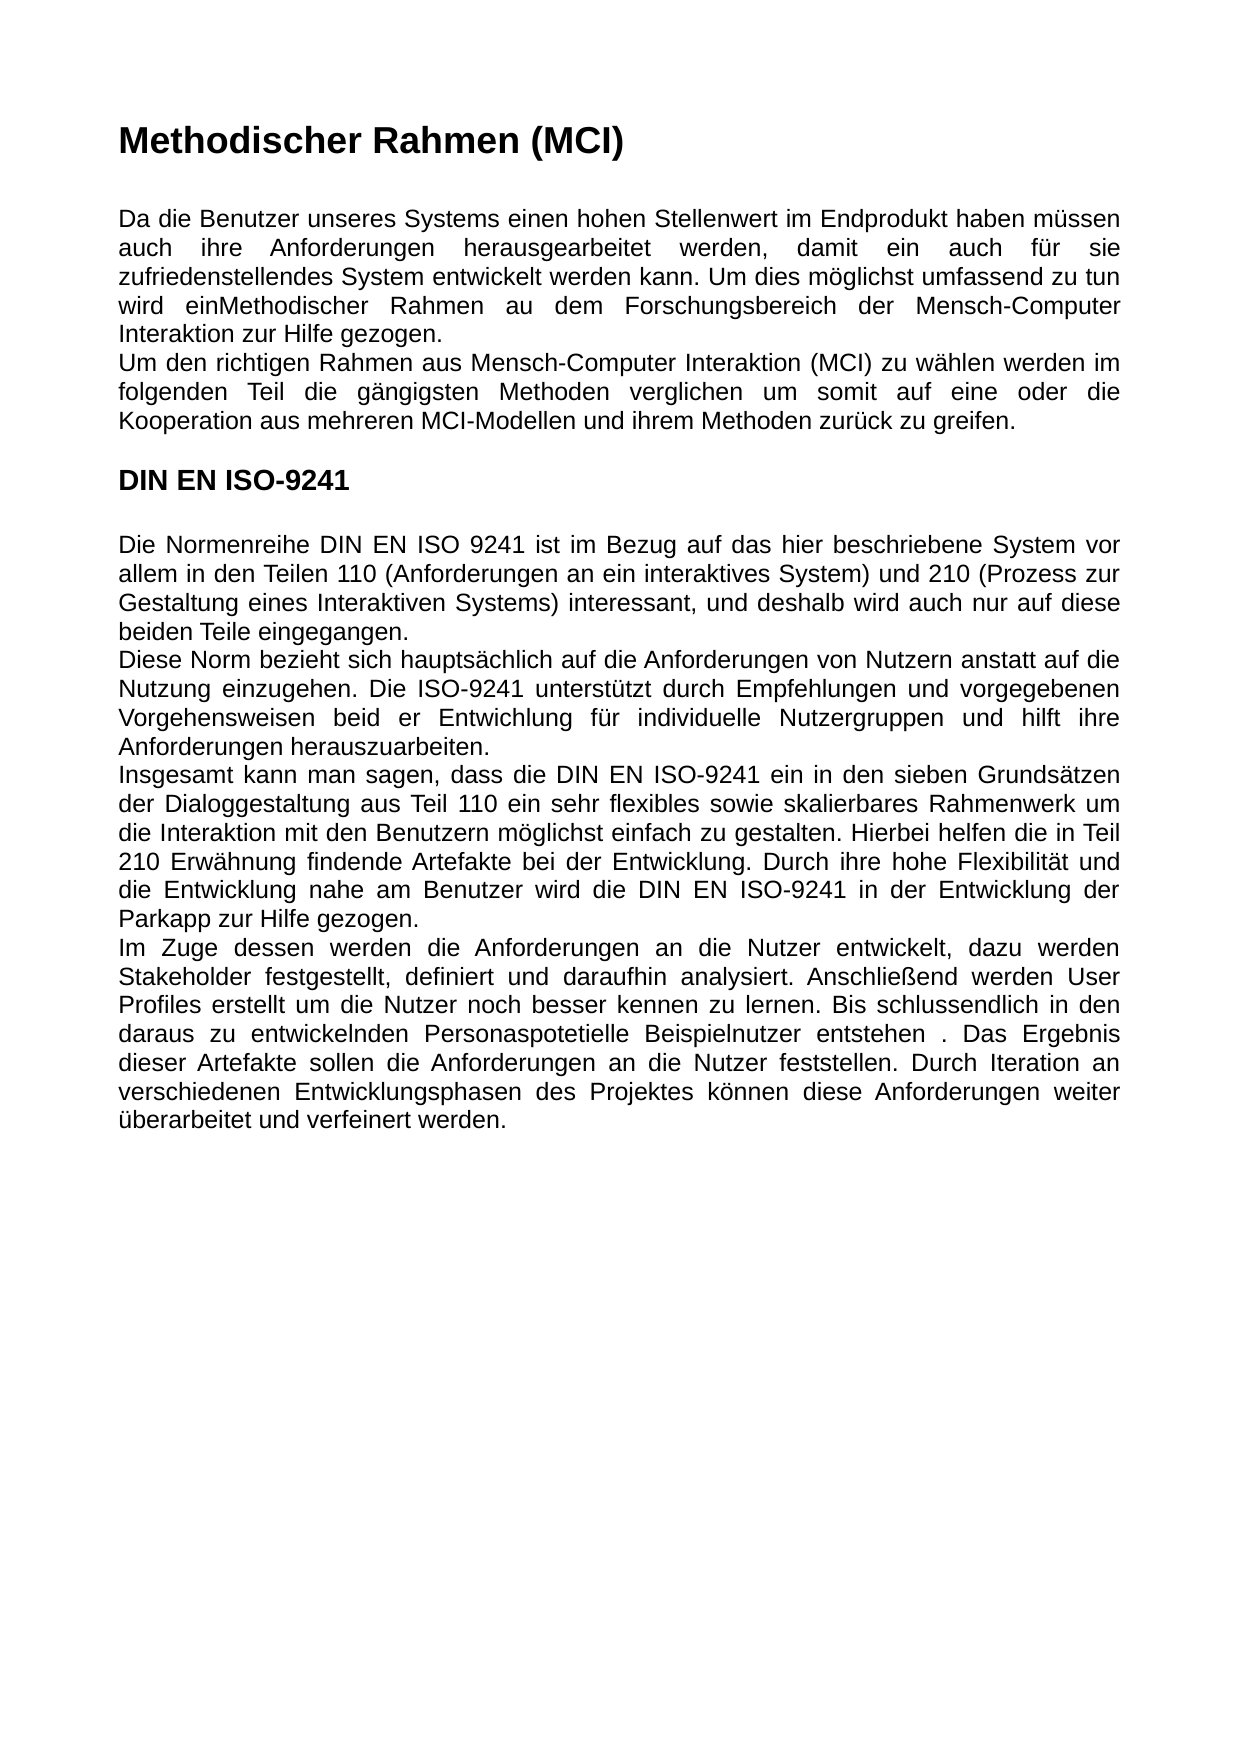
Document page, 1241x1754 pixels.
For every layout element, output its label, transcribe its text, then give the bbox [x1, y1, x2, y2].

text DIN EN ISO-9241 [118, 463, 1122, 497]
text Im Zuge dessen werden die Anforderungen an die Nutzer entwickelt, dazu werden Stakeholder festgestellt, definiert und daraufhin analysiert. Anschließend werden User Profiles erstellt um die Nutzer noch besser kennen zu lernen. Bis schlussendlich in den daraus zu entwickelnden Personaspotetielle Beispielnutzer entstehen . Das Ergebnis dieser Artefakte sollen die Anforderungen an die Nutzer feststellen. Durch Iteration an verschiedenen Entwicklungsphasen des Projektes können diese Anforderungen weiter überarbeitet und verfeinert werden. [118, 933, 1122, 1134]
text Diese Norm bezieht sich hauptsächlich auf die Anforderungen von Nutzern anstatt auf die Nutzung einzugehen. Die ISO-9241 unterstützt durch Empfehlungen und vorgegebenen Vorgehensweisen beid er Entwichlung für individuelle Nutzergruppen und hilft ihre Anforderungen herauszuarbeiten. [118, 645, 1122, 760]
text Da die Benutzer unseres Systems einen hohen Stellenwert im Endprodukt haben müssen auch ihre Anforderungen herausgearbeitet werden, damit ein auch für sie zufriedenstellendes System entwickelt werden kann. Um dies möglichst umfassend zu tun wird einMethodischer Rahmen au dem Forschungsbereich der Mensch-Computer Interaktion zur Hilfe gezogen. [118, 204, 1122, 348]
text Die Normenreihe DIN EN ISO 9241 ist im Bezug auf das hier beschriebene System vor allem in den Teilen 110 (Anforderungen an ein interaktives System) und 210 (Prozess zur Gestaltung eines Interaktiven Systems) interessant, und deshalb wird auch nur auf diese beiden Teile eingegangen. [118, 530, 1122, 645]
text Um den richtigen Rahmen aus Mensch-Computer Interaktion (MCI) zu wählen werden im folgenden Teil die gängigsten Methoden verglichen um somit auf eine oder die Kooperation aus mehreren MCI-Modellen und ihrem Methoden zurück zu greifen. [118, 348, 1122, 434]
text Insgesamt kann man sagen, dass die DIN EN ISO-9241 ein in den sieben Grundsätzen der Dialoggestaltung aus Teil 110 ein sehr flexibles sowie skalierbares Rahmenwerk um die Interaktion mit den Benutzern möglichst einfach zu gestalten. Hierbei helfen die in Teil 210 Erwähnung findende Artefakte bei der Entwicklung. Durch ihre hohe Flexibilität und die Entwicklung nahe am Benutzer wird die DIN EN ISO-9241 in der Entwicklung der Parkapp zur Hilfe gezogen. [118, 760, 1122, 933]
text Methodischer Rahmen (MCI) [118, 118, 1122, 161]
